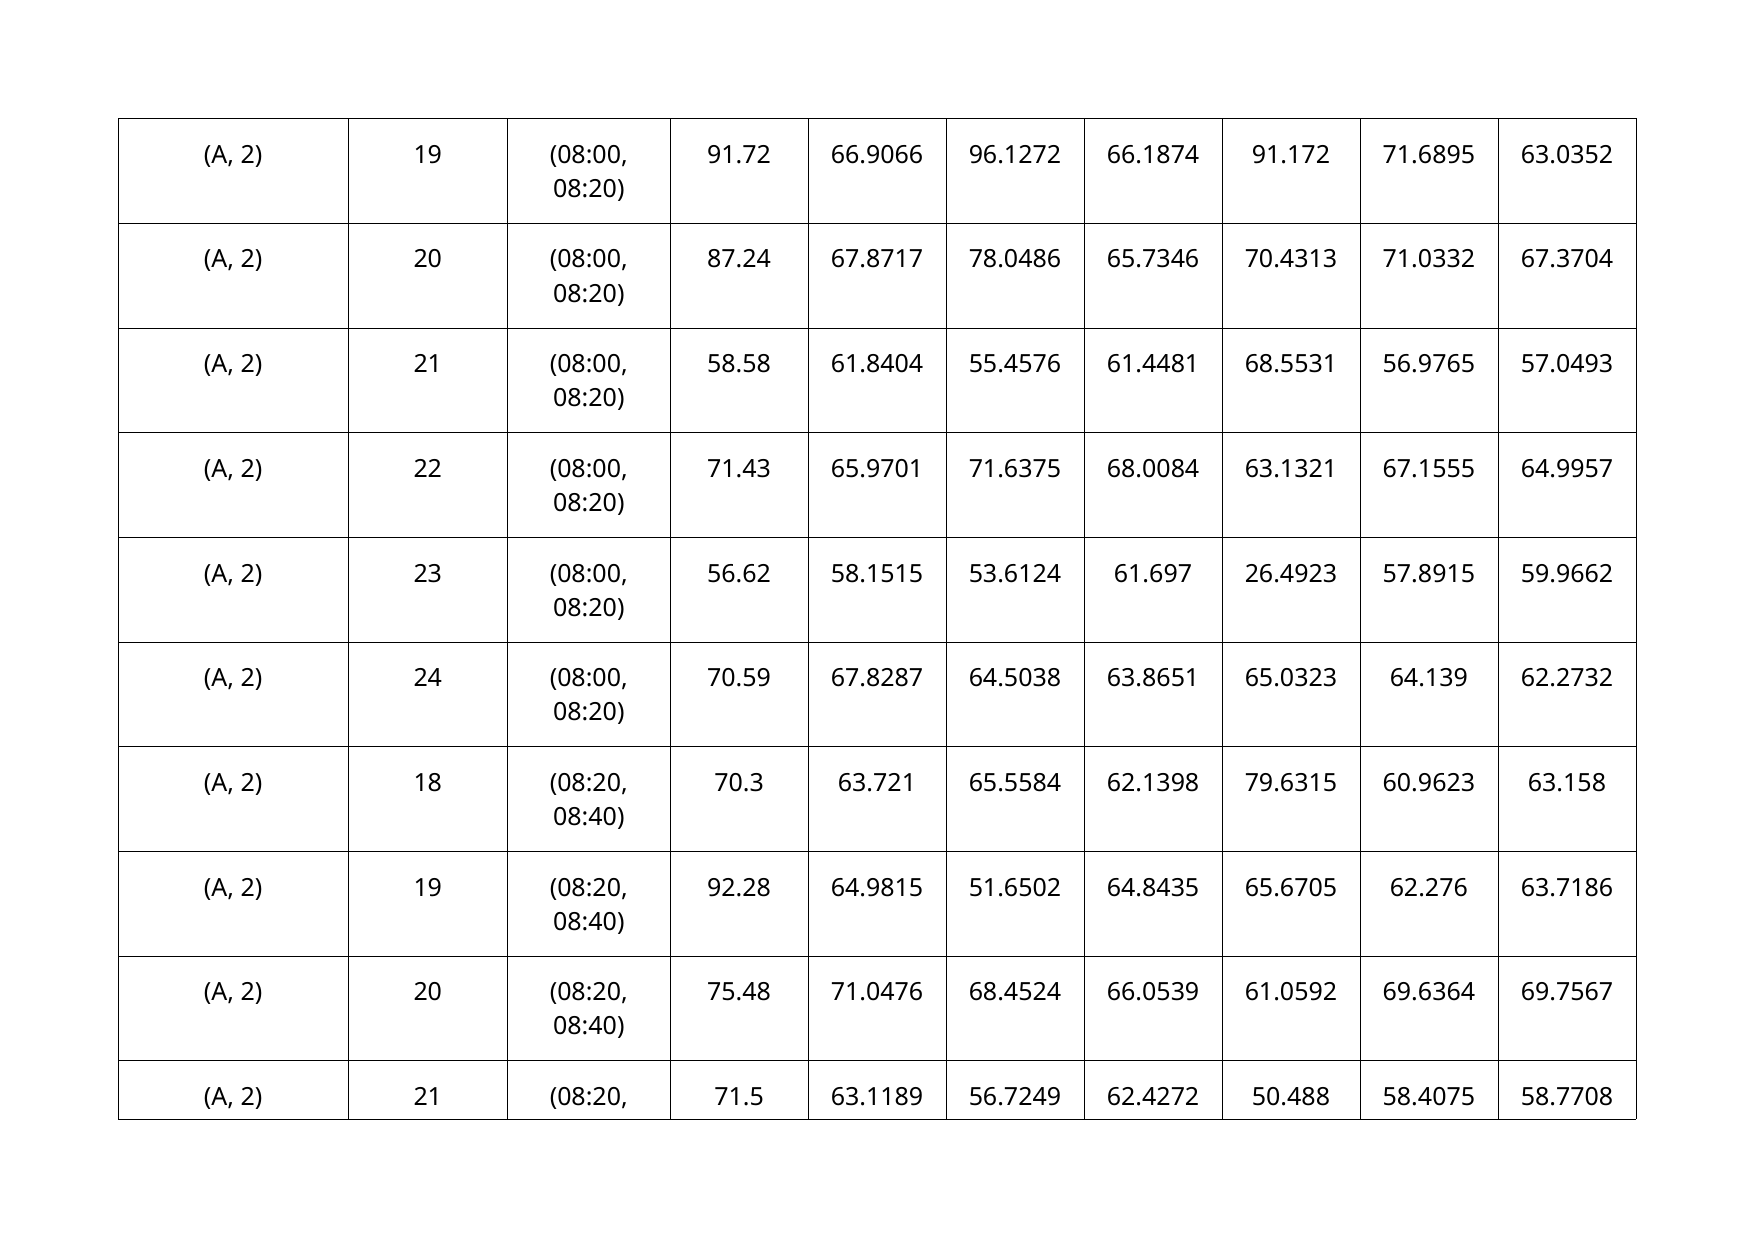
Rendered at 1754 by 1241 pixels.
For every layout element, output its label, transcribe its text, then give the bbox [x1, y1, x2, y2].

table_cell 67.8717 [809, 224, 946, 327]
table_cell 61.697 [1085, 538, 1222, 642]
table_cell 61.8404 [809, 329, 946, 432]
table_cell 68.5531 [1223, 329, 1360, 432]
table_cell 61.0592 [1223, 957, 1360, 1060]
table_cell 67.8287 [809, 643, 946, 746]
table_cell 71.5 [671, 1061, 808, 1118]
table_cell 66.1874 [1085, 119, 1222, 223]
table_cell 63.1321 [1223, 433, 1360, 537]
table_cell 56.9765 [1361, 329, 1498, 432]
table_cell (A, 2) [119, 329, 348, 432]
table_cell 57.0493 [1499, 329, 1636, 432]
table_cell 79.6315 [1223, 747, 1360, 851]
table_cell 65.6705 [1223, 852, 1360, 956]
table_cell (08:00, 08:20) [508, 643, 670, 746]
table_cell 62.4272 [1085, 1061, 1222, 1118]
table_cell (08:00, 08:20) [508, 538, 670, 642]
table_cell 64.9957 [1499, 433, 1636, 537]
table_cell 71.0476 [809, 957, 946, 1060]
table_cell 91.172 [1223, 119, 1360, 223]
table_cell 68.4524 [947, 957, 1084, 1060]
table_cell 62.2732 [1499, 643, 1636, 746]
table_cell 63.721 [809, 747, 946, 851]
table_cell (08:20, [508, 1061, 670, 1118]
table_cell 64.139 [1361, 643, 1498, 746]
table_cell 21 [349, 329, 507, 432]
table_cell 78.0486 [947, 224, 1084, 327]
table_cell 58.7708 [1499, 1061, 1636, 1118]
table_cell 50.488 [1223, 1061, 1360, 1118]
table_cell 58.4075 [1361, 1061, 1498, 1118]
table_cell 55.4576 [947, 329, 1084, 432]
table_cell 64.9815 [809, 852, 946, 956]
table_cell (A, 2) [119, 433, 348, 537]
table_cell 60.9623 [1361, 747, 1498, 851]
table_cell 71.6375 [947, 433, 1084, 537]
table_cell 71.43 [671, 433, 808, 537]
table_cell 65.0323 [1223, 643, 1360, 746]
table_cell (08:00, 08:20) [508, 224, 670, 327]
table_cell 58.58 [671, 329, 808, 432]
table_cell 58.1515 [809, 538, 946, 642]
table_cell (A, 2) [119, 747, 348, 851]
table_cell 51.6502 [947, 852, 1084, 956]
table_cell (A, 2) [119, 538, 348, 642]
table_cell 70.3 [671, 747, 808, 851]
table_cell 23 [349, 538, 507, 642]
table_cell (A, 2) [119, 119, 348, 223]
table_cell (A, 2) [119, 852, 348, 956]
table_cell 53.6124 [947, 538, 1084, 642]
table_cell 20 [349, 224, 507, 327]
table_cell 69.7567 [1499, 957, 1636, 1060]
table_cell 66.0539 [1085, 957, 1222, 1060]
table_cell 24 [349, 643, 507, 746]
table_cell 64.8435 [1085, 852, 1222, 956]
table_cell 65.7346 [1085, 224, 1222, 327]
table_cell 68.0084 [1085, 433, 1222, 537]
table_cell 63.158 [1499, 747, 1636, 851]
table_cell 63.1189 [809, 1061, 946, 1118]
table_cell 65.5584 [947, 747, 1084, 851]
table_cell (A, 2) [119, 957, 348, 1060]
table_cell 62.276 [1361, 852, 1498, 956]
table_cell (08:20, 08:40) [508, 957, 670, 1060]
table_cell 69.6364 [1361, 957, 1498, 1060]
table_cell 91.72 [671, 119, 808, 223]
table_cell 92.28 [671, 852, 808, 956]
table_cell (08:00, 08:20) [508, 433, 670, 537]
table_cell 71.0332 [1361, 224, 1498, 327]
table_cell 63.8651 [1085, 643, 1222, 746]
table_cell 62.1398 [1085, 747, 1222, 851]
table_cell 57.8915 [1361, 538, 1498, 642]
table_cell 65.9701 [809, 433, 946, 537]
table_cell 67.1555 [1361, 433, 1498, 537]
table_cell (08:20, 08:40) [508, 852, 670, 956]
table_cell 61.4481 [1085, 329, 1222, 432]
table_cell 19 [349, 852, 507, 956]
table_cell (A, 2) [119, 1061, 348, 1118]
table_cell 70.59 [671, 643, 808, 746]
table_cell (08:00, 08:20) [508, 119, 670, 223]
table_cell 71.6895 [1361, 119, 1498, 223]
table_cell 18 [349, 747, 507, 851]
table_cell 26.4923 [1223, 538, 1360, 642]
table_cell 87.24 [671, 224, 808, 327]
table_cell 63.0352 [1499, 119, 1636, 223]
table_cell 22 [349, 433, 507, 537]
table_cell (08:20, 08:40) [508, 747, 670, 851]
table_cell (A, 2) [119, 224, 348, 327]
table_cell 75.48 [671, 957, 808, 1060]
table_cell 59.9662 [1499, 538, 1636, 642]
table_cell 70.4313 [1223, 224, 1360, 327]
table_cell 56.62 [671, 538, 808, 642]
table_cell 20 [349, 957, 507, 1060]
table_cell 21 [349, 1061, 507, 1118]
table_cell (08:00, 08:20) [508, 329, 670, 432]
table_cell 96.1272 [947, 119, 1084, 223]
table_cell 64.5038 [947, 643, 1084, 746]
table_cell (A, 2) [119, 643, 348, 746]
table_cell 67.3704 [1499, 224, 1636, 327]
table_cell 56.7249 [947, 1061, 1084, 1118]
table_cell 66.9066 [809, 119, 946, 223]
table_cell 19 [349, 119, 507, 223]
table_cell 63.7186 [1499, 852, 1636, 956]
